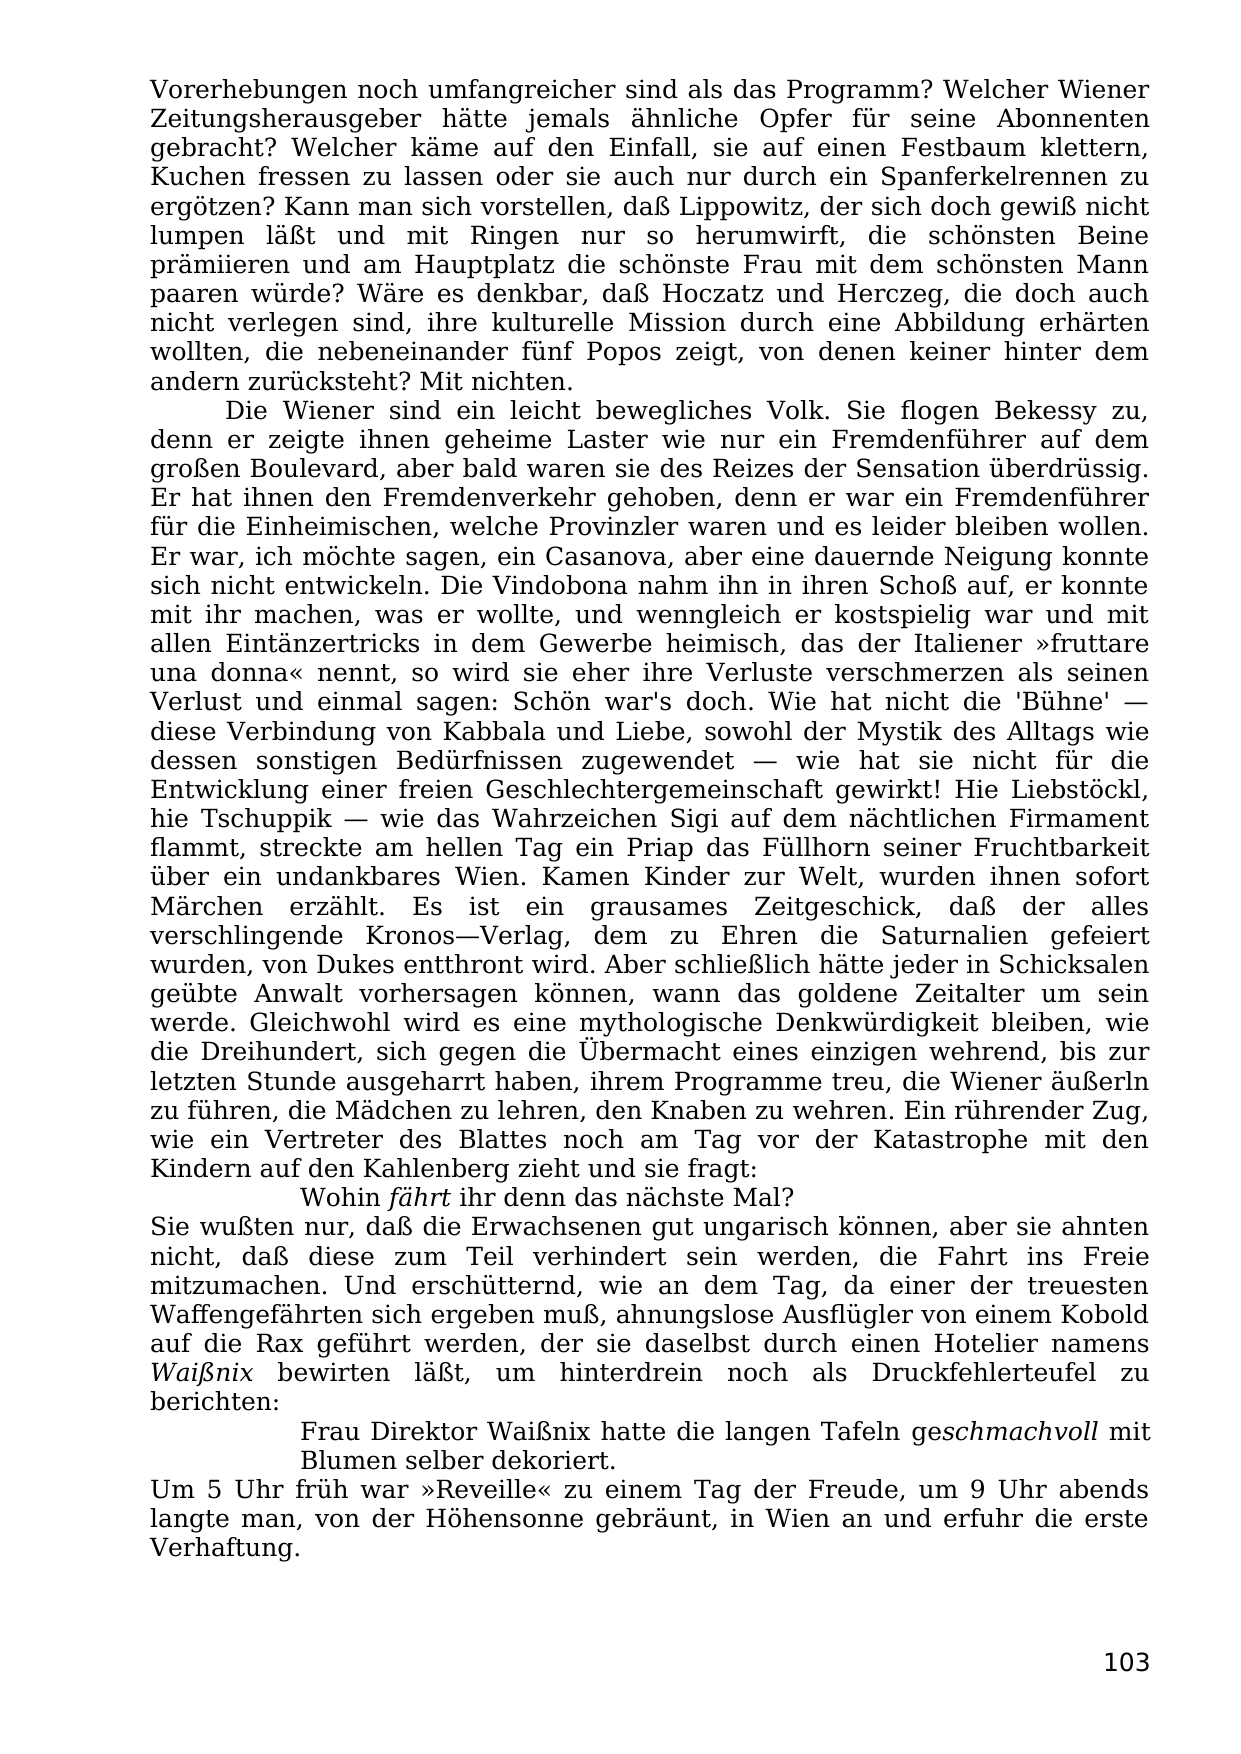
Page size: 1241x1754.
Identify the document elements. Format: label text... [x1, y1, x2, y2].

text Frau Direktor Waißnix hatte die langen Tafeln geschmachvoll mit Blumen selber dekoriert. [300, 1417, 1151, 1475]
text Vorerhebungen noch umfangreicher sind als das Programm? Welcher Wiener Zeitungsherausgeber hätte jemals ähnliche Opfer für seine Abonnenten gebracht? Welcher käme auf den Einfall, sie auf einen Festbaum klettern, Kuchen fressen zu lassen oder sie auch nur durch ein Spanferkelrennen zu ergötzen? Kann man sich vorstellen, daß Lippowitz, der sich doch gewiß nicht lumpen läßt und mit Ringen nur so herumwirft, die schönsten Beine prämiieren und am Hauptplatz die schönste Frau mit dem schönsten Mann paaren würde? Wäre es denkbar, daß Hoczatz und Herczeg, die doch auch nicht verlegen sind, ihre kulturelle Mission durch eine Abbildung erhärten wollten, die nebeneinander fünf Popos zeigt, von denen keiner hinter dem andern zurücksteht? Mit nichten. [150, 75, 1151, 396]
text Sie wußten nur, daß die Erwachsenen gut ungarisch können, aber sie ahnten nicht, daß diese zum Teil verhindert sein werden, die Fahrt ins Freie mitzumachen. Und erschütternd, wie an dem Tag, da einer der treuesten Waffengefährten sich ergeben muß, ahnungslose Ausflügler von einem Kobold auf die Rax geführt werden, der sie daselbst durch einen Hotelier namens Waißnix bewirten läßt, um hinterdrein noch als Druckfehlerteufel zu berichten: [150, 1212, 1151, 1417]
text Die Wiener sind ein leicht bewegliches Volk. Sie flogen Bekessy zu, denn er zeigte ihnen geheime Laster wie nur ein Fremdenführer auf dem großen Boulevard, aber bald waren sie des Reizes der Sensation überdrüssig. Er hat ihnen den Fremdenverkehr gehoben, denn er war ein Fremdenführer für die Einheimischen, welche Provinzler waren und es leider bleiben wollen. Er war, ich möchte sagen, ein Casanova, aber eine dauernde Neigung konnte sich nicht entwickeln. Die Vindobona nahm ihn in ihren Schoß auf, er konnte mit ihr machen, was er wollte, und wenngleich er kostspielig war und mit allen Eintänzertricks in dem Gewerbe heimisch, das der Italiener »fruttare una donna« nennt, so wird sie eher ihre Verluste verschmerzen als seinen Verlust und einmal sagen: Schön war's doch. Wie hat nicht die 'Bühne' — diese Verbindung von Kabbala und Liebe, sowohl der Mystik des Alltags wie dessen sonstigen Bedürfnissen zugewendet — wie hat sie nicht für die Entwicklung einer freien Geschlechtergemeinschaft gewirkt! Hie Liebstöckl, hie Tschuppik — wie das Wahrzeichen Sigi auf dem nächtlichen Firmament flammt, streckte am hellen Tag ein Priap das Füllhorn seiner Fruchtbarkeit über ein undankbares Wien. Kamen Kinder zur Welt, wurden ihnen sofort Märchen erzählt. Es ist ein grausames Zeitgeschick, daß der alles verschlingende Kronos—Verlag, dem zu Ehren die Saturnalien gefeiert wurden, von Dukes entthront wird. Aber schließlich hätte jeder in Schicksalen geübte Anwalt vorhersagen können, wann das goldene Zeitalter um sein werde. Gleichwohl wird es eine mythologische Denkwürdigkeit bleiben, wie die Dreihundert, sich gegen die Übermacht eines einzigen wehrend, bis zur letzten Stunde ausgeharrt haben, ihrem Programme treu, die Wiener äußerln zu führen, die Mädchen zu lehren, den Knaben zu wehren. Ein rührender Zug, wie ein Vertreter des Blattes noch am Tag vor der Katastrophe mit den Kindern auf den Kahlenberg zieht und sie fragt: [150, 396, 1151, 1183]
text Um 5 Uhr früh war »Reveille« zu einem Tag der Freude, um 9 Uhr abends langte man, von der Höhensonne gebräunt, in Wien an und erfuhr die erste Verhaftung. [150, 1475, 1151, 1562]
text Wohin fährt ihr denn das nächste Mal? [300, 1183, 1151, 1212]
